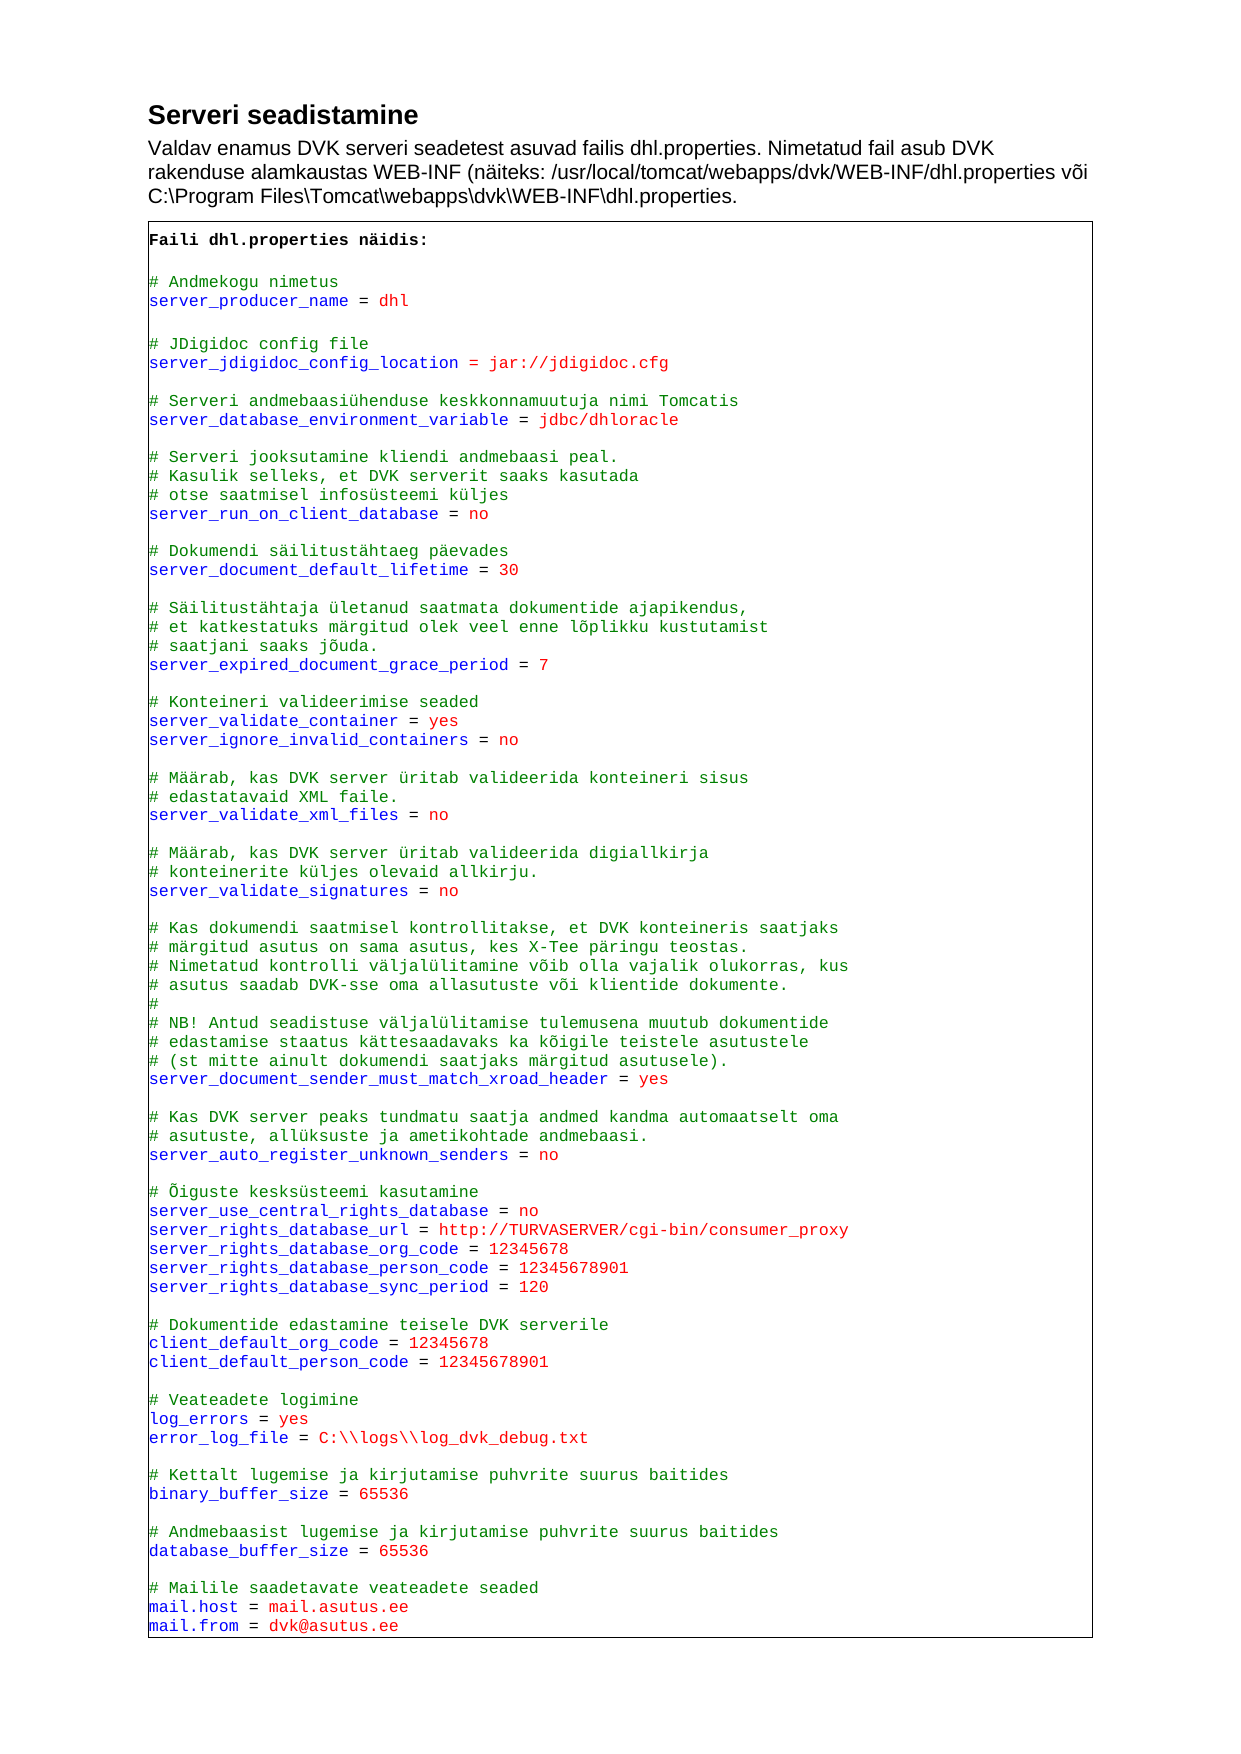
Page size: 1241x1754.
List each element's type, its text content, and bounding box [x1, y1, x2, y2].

text # Nimetatud kontrolli väljalülitamine võib olla vajalik olukorras, kus [149, 957, 1092, 976]
text # Kas dokumendi saatmisel kontrollitakse, et DVK konteineris saatjaks [149, 919, 1092, 938]
text # et katkestatuks märgitud olek veel enne lõplikku kustutamist [149, 617, 1092, 636]
text # edastatavaid XML faile. [149, 787, 1092, 806]
text server_jdigidoc_config_location = jar://jdigidoc.cfg [149, 353, 1092, 373]
text # NB! Antud seadistuse väljalülitamise tulemusena muutub dokumentide [149, 1013, 1092, 1032]
text # otse saatmisel infosüsteemi küljes [149, 485, 1092, 504]
text # Õiguste kesksüsteemi kasutamine [149, 1183, 1092, 1202]
text # (st mitte ainult dokumendi saatjaks märgitud asutusele). [149, 1051, 1092, 1070]
text server_expired_document_grace_period = 7 [149, 655, 1092, 675]
text server_document_sender_must_match_xroad_header = yes [149, 1070, 1092, 1090]
text # Mailile saadetavate veateadete seaded [149, 1579, 1092, 1598]
text # saatjani saaks jõuda. [149, 636, 1092, 655]
text # Määrab, kas DVK server üritab valideerida digiallkirja [149, 844, 1092, 862]
text # Dokumendi säilitustähtaeg päevades [149, 542, 1092, 561]
text server_ignore_invalid_containers = no [149, 731, 1092, 750]
text server_rights_database_person_code = 12345678901 [149, 1258, 1092, 1277]
text database_buffer_size = 65536 [149, 1541, 1092, 1561]
text # Serveri andmebaasiühenduse keskkonnamuutuja nimi Tomcatis [149, 391, 1092, 410]
text # edastamise staatus kättesaadavaks ka kõigile teistele asutustele [149, 1032, 1092, 1051]
text binary_buffer_size = 65536 [149, 1485, 1092, 1504]
text # Andmekogu nimetus [149, 273, 1092, 292]
text server_producer_name = dhl [149, 292, 1092, 312]
subtitle Serveri seadistamine [148, 99, 1093, 130]
text server_auto_register_unknown_senders = no [149, 1145, 1092, 1165]
text mail.from = dvk@asutus.ee [149, 1617, 1092, 1637]
text # asutuste, allüksuste ja ametikohtade andmebaasi. [149, 1126, 1092, 1145]
text # JDigidoc config file [149, 334, 1092, 353]
text Faili dhl.properties näidis: [149, 230, 1092, 273]
text server_validate_container = yes [149, 712, 1092, 731]
text server_rights_database_url = http://TURVASERVER/cgi-bin/consumer_proxy [149, 1221, 1092, 1239]
text # Veateadete logimine [149, 1390, 1092, 1409]
text # Andmebaasist lugemise ja kirjutamise puhvrite suurus baitides [149, 1522, 1092, 1541]
text mail.host = mail.asutus.ee [149, 1598, 1092, 1617]
text # Serveri jooksutamine kliendi andmebaasi peal. [149, 448, 1092, 467]
text server_database_environment_variable = jdbc/dhloracle [149, 410, 1092, 430]
text # Kasulik selleks, et DVK serverit saaks kasutada [149, 467, 1092, 485]
text Valdav enamus DVK serveri seadetest asuvad failis dhl.properties. Nimetatud fail asub DVK rakenduse alamkaustas WEB-INF (näiteks: /usr/local/tomcat/webapps/dvk/WEB-INF/dhl.properties või C:\Program Files\Tomcat\webapps\dvk\WEB-INF\dhl.properties. [148, 136, 1093, 208]
text # Määrab, kas DVK server üritab valideerida konteineri sisus [149, 768, 1092, 787]
text server_document_default_lifetime = 30 [149, 561, 1092, 581]
text server_run_on_client_database = no [149, 504, 1092, 524]
text # Konteineri valideerimise seaded [149, 693, 1092, 712]
text server_rights_database_org_code = 12345678 [149, 1239, 1092, 1258]
text error_log_file = C:\\logs\\log_dvk_debug.txt [149, 1428, 1092, 1448]
text # konteinerite küljes olevaid allkirju. [149, 862, 1092, 881]
text # Dokumentide edastamine teisele DVK serverile [149, 1315, 1092, 1334]
text # [149, 994, 1092, 1013]
text server_rights_database_sync_period = 120 [149, 1277, 1092, 1297]
text server_validate_xml_files = no [149, 806, 1092, 826]
text # asutus saadab DVK-sse oma allasutuste või klientide dokumente. [149, 976, 1092, 994]
text server_validate_signatures = no [149, 881, 1092, 901]
text log_errors = yes [149, 1409, 1092, 1428]
text # Kas DVK server peaks tundmatu saatja andmed kandma automaatselt oma [149, 1108, 1092, 1126]
text # Kettalt lugemise ja kirjutamise puhvrite suurus baitides [149, 1466, 1092, 1485]
text # märgitud asutus on sama asutus, kes X-Tee päringu teostas. [149, 938, 1092, 957]
text client_default_org_code = 12345678 [149, 1334, 1092, 1353]
text client_default_person_code = 12345678901 [149, 1353, 1092, 1373]
text # Säilitustähtaja ületanud saatmata dokumentide ajapikendus, [149, 598, 1092, 617]
text server_use_central_rights_database = no [149, 1202, 1092, 1221]
